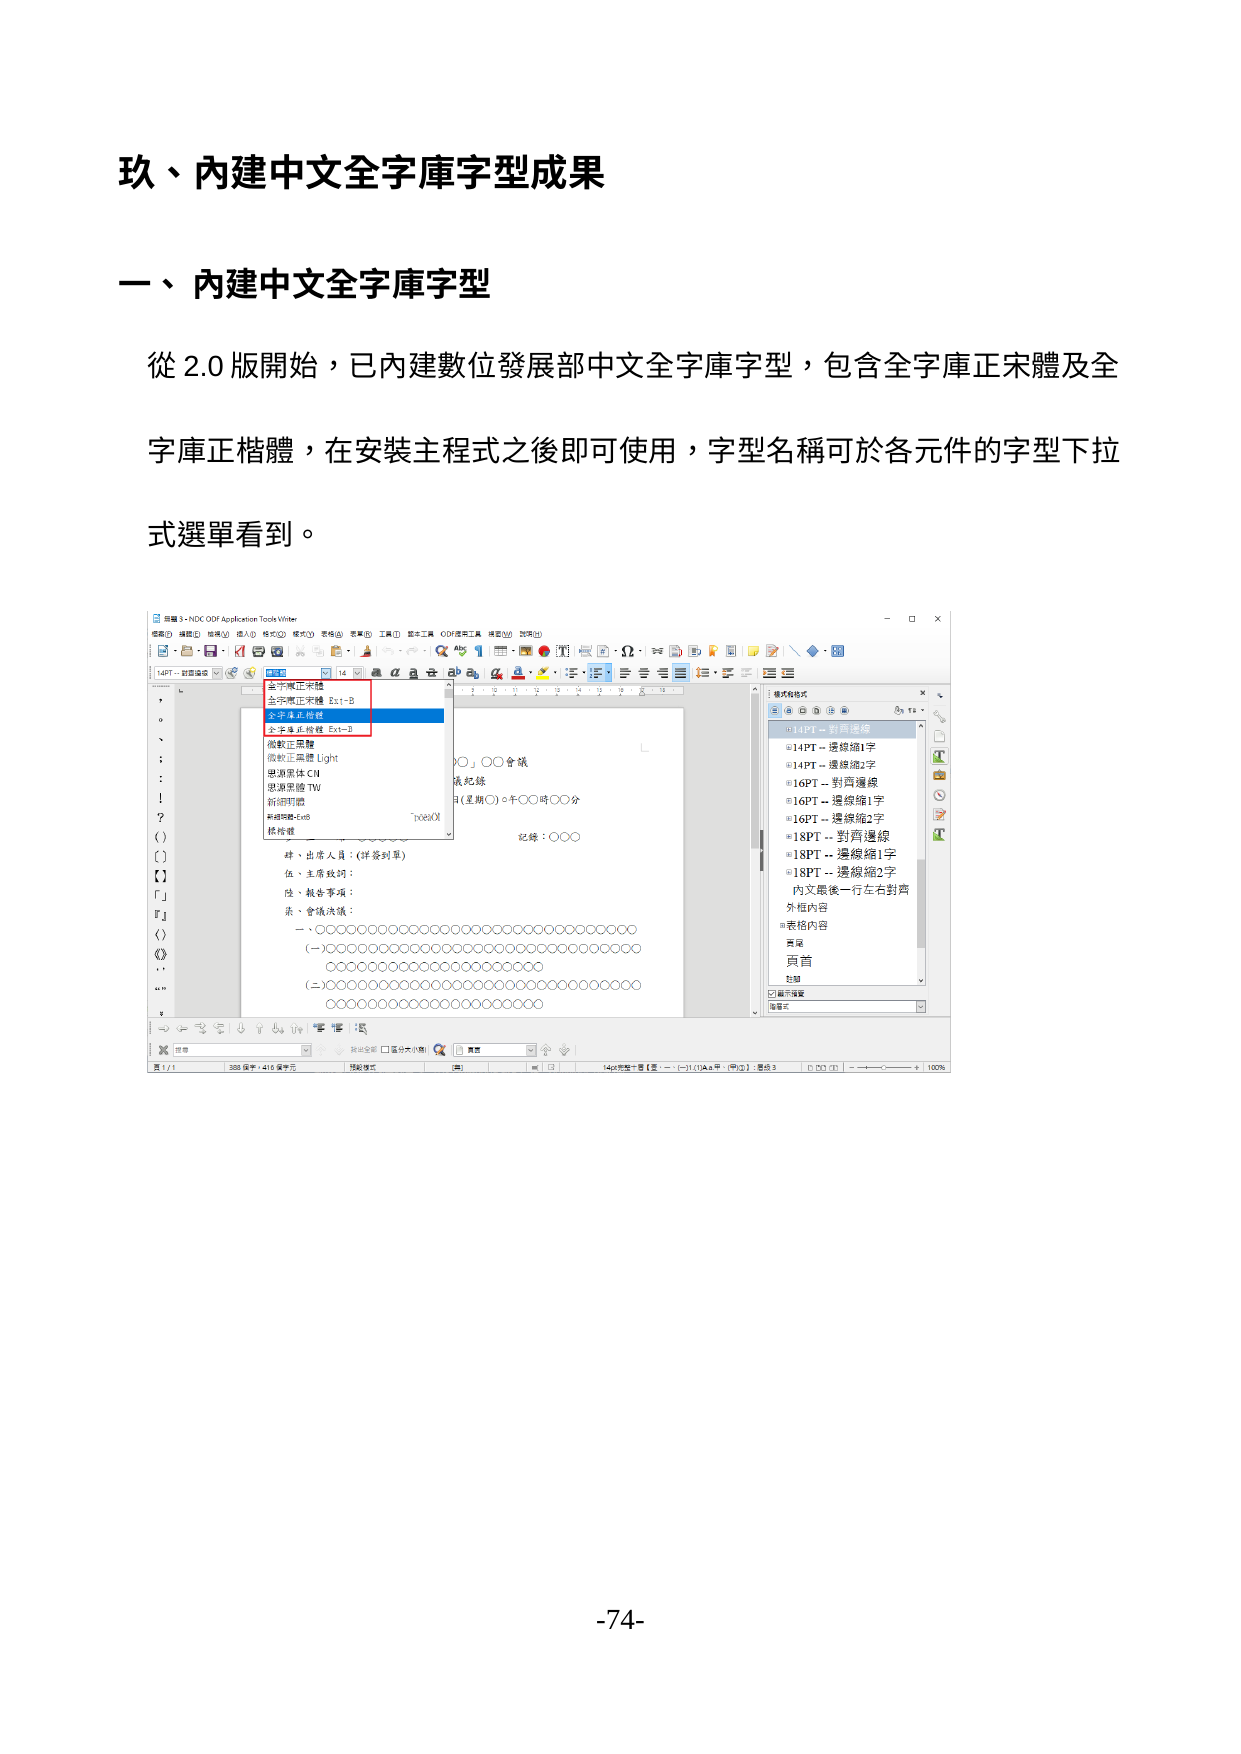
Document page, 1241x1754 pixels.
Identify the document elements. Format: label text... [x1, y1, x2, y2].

text 從2.0版開始，已內建數位發展部中文全字庫字型，包含全字庫正宋體及全字庫正楷體，在安裝主程式之後即可使用，字型名稱可於各元件的字型下拉式選單看到。 [148, 343, 1122, 554]
subtitle 內建中文全字庫字型成果 [118, 143, 1122, 197]
picture [147, 611, 951, 1073]
subtitle 內建中文全字庫字型 [118, 258, 1122, 306]
